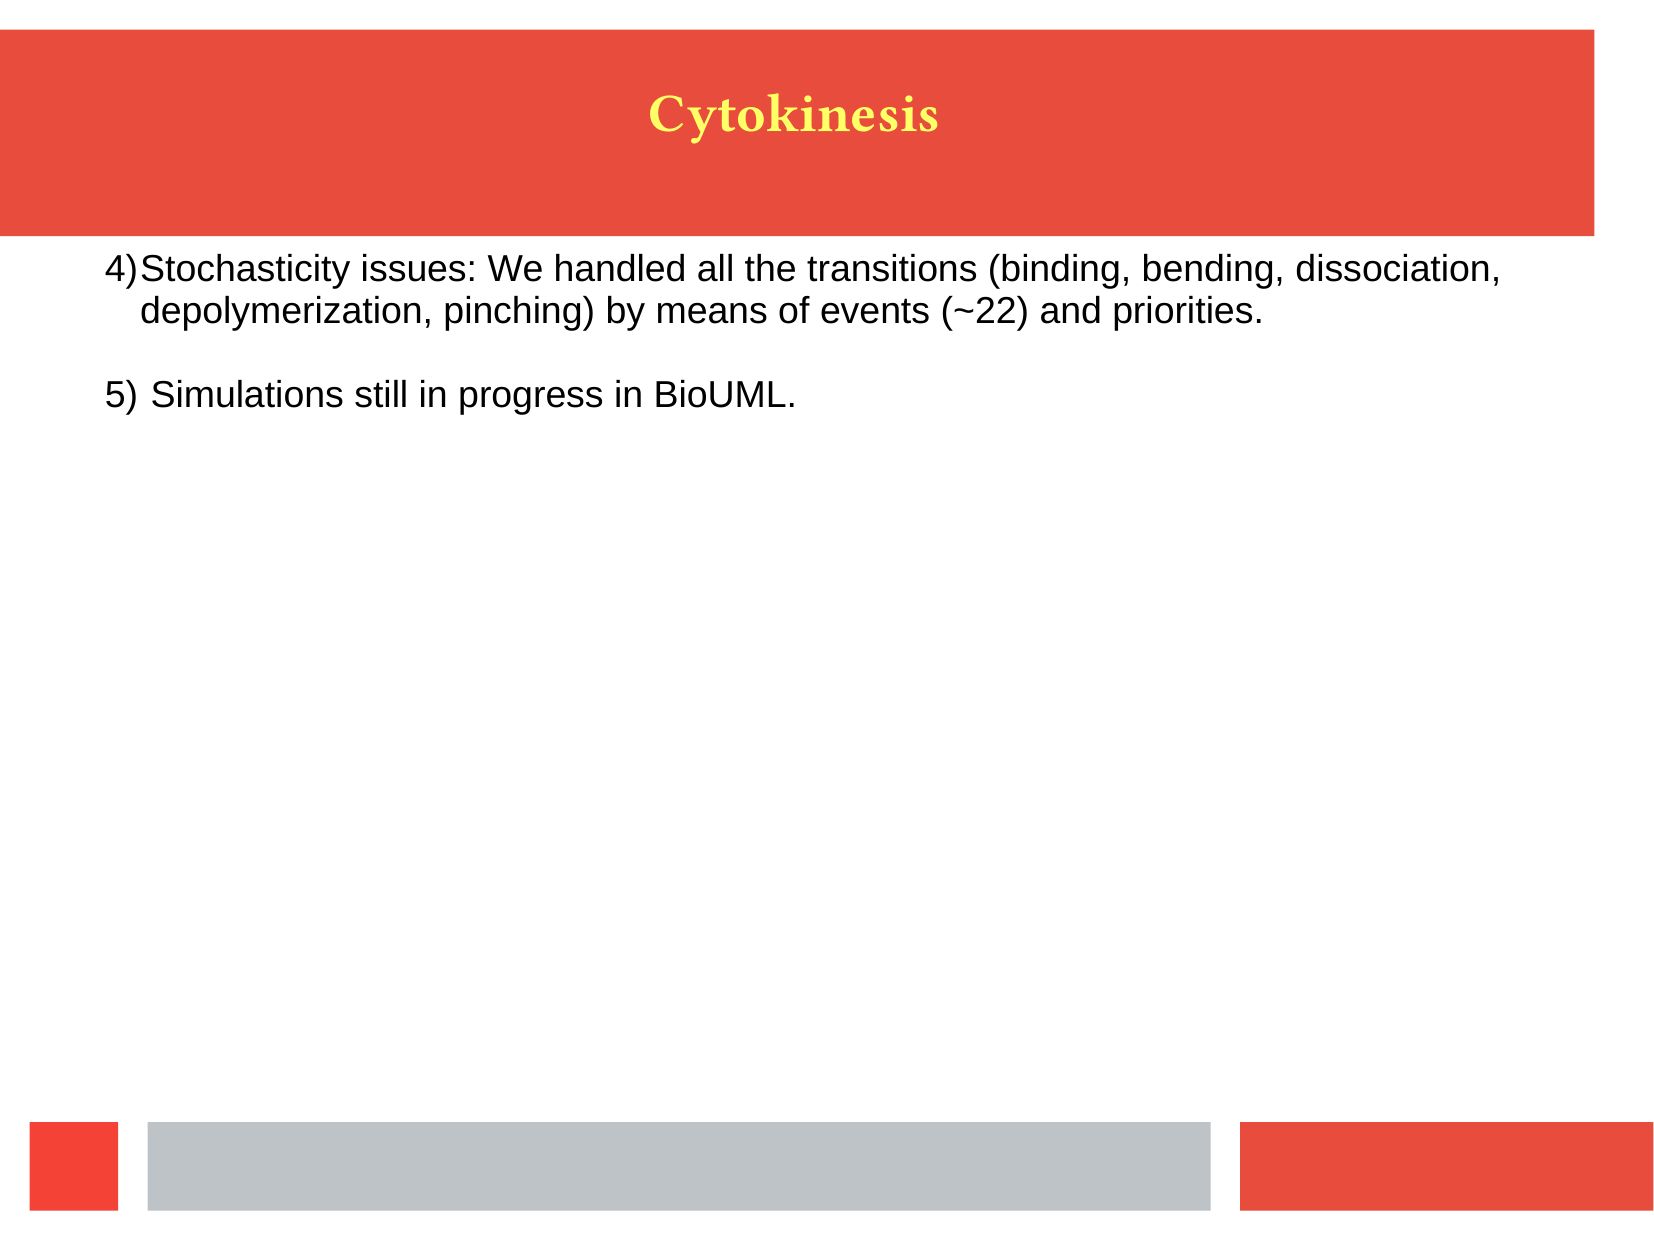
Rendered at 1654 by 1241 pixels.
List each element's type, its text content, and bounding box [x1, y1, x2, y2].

text_box Stochasticity issues: We handled all the transitions (binding, bending, dissociation, depolymerization, pinching) by means of events (~22) and priorities. Simulations still in progress in BioUML. [90, 240, 1561, 507]
text_box Cytokinesis [195, 75, 1396, 240]
